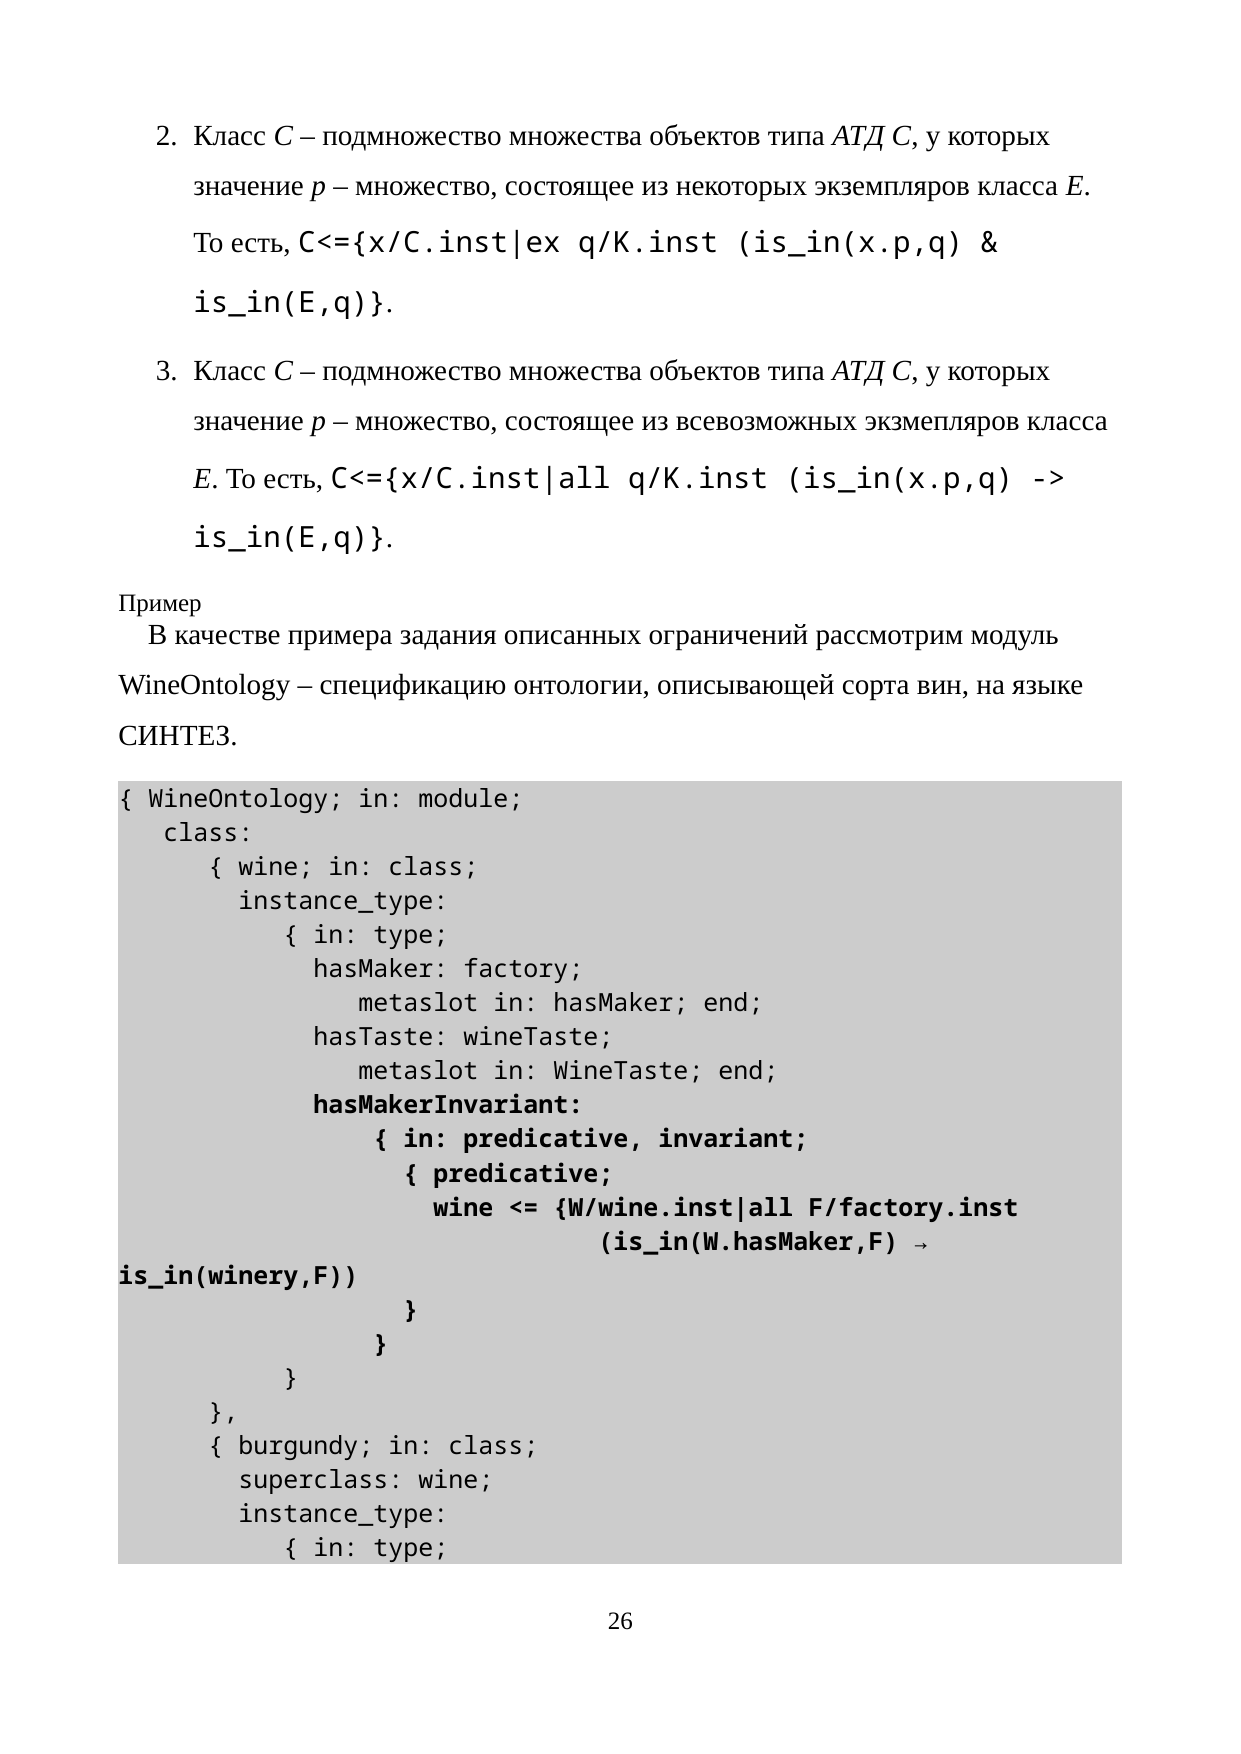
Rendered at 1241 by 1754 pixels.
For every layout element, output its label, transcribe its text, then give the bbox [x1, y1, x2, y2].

list Класс C – подмножество множества объектов типа АТД C, у которых значение p – множество, состоящее из некоторых экземпляров класса E. То есть, C<={x/C.inst|ex q/K.inst (is_in(x.p,q) & is_in(E,q)}. [156, 118, 1122, 321]
text Пример [118, 588, 1122, 617]
list Класс C – подмножество множества объектов типа АТД C, у которых значение p – множество, состоящее из всевозможных экзмепляров класса E. То есть, C<={x/C.inst|all q/K.inst (is_in(x.p,q) -> is_in(E,q)}. [156, 353, 1122, 556]
text В качестве примера задания описанных ограничений рассмотрим модуль WineOntology – спецификацию онтологии, описывающей сорта вин, на языке СИНТЕЗ. [118, 617, 1122, 751]
text { WineOntology; in: module; class: { wine; in: class; instance_type: { in: type; hasMaker: factory; metaslot in: hasMaker; end; hasTaste: wineTaste; metaslot in: WineTaste; end; hasMakerInvariant: { in: predicative, invariant; { predicative; wine <= {W/wine.inst|all F/factory.inst (is_in(W.hasMaker,F) → is_in(winery,F)) } } } }, { burgundy; in: class; superclass: wine; instance_type: { in: type; [118, 781, 1122, 1564]
